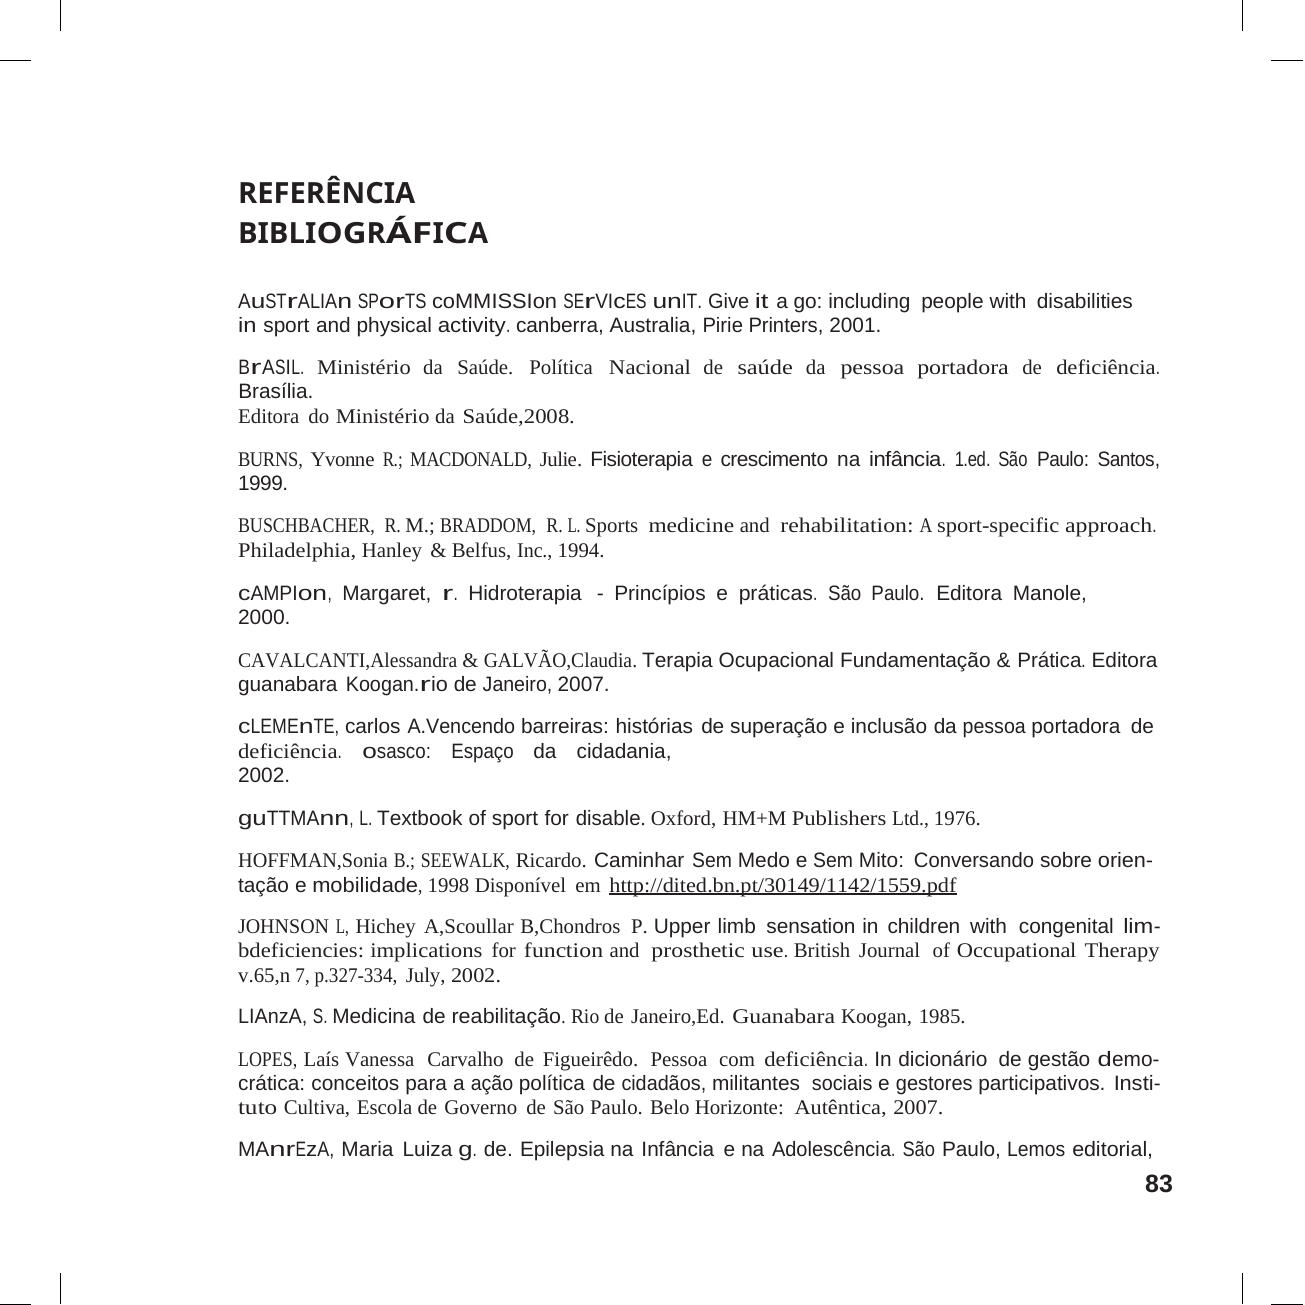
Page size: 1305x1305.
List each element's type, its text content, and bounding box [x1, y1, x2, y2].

text AuSTrALIAn SPorTS coMMISSIon SErVIcES unIT. Give it a go: including people with disabilities in sport and physical activity. canberra, Australia, Pirie Printers, 2001. [238, 289, 1160, 337]
text LIAnzA, S. Medicina de reabilitação. Rio de Janeiro,Ed. Guanabara Koogan, 1985. [238, 1004, 968, 1028]
text HOFFMAN,Sonia B.; SEEWALK, Ricardo. Caminhar Sem Medo e Sem Mito: Conversando sobre orien- tação e mobilidade, 1998 Disponível em http://dited.bn.pt/30149/1142/1559.pdf [238, 848, 1161, 897]
text guTTMAnn, L. Textbook of sport for disable. Oxford, HM+M Publishers Ltd., 1976. [238, 805, 982, 829]
text BrASIL. Ministério da Saúde. Política Nacional de saúde da pessoa portadora de deficiência. Brasília. [238, 354, 1160, 403]
text MAnrEzA, Maria Luiza g. de. Epilepsia na Infância e na Adolescência. São Paulo, Lemos editorial, [238, 1137, 1160, 1161]
text LOPES, Laís Vanessa Carvalho de Figueirêdo. Pessoa com deficiência. In dicionário de gestão demo- crática: conceitos para a ação política de cidadãos, militantes sociais e gestores participativos. Insti- tuto Cultiva, Escola de Governo de São Paulo. Belo Horizonte: Autêntica, 2007. [238, 1047, 1161, 1119]
text CAVALCANTI,Alessandra & GALVÃO,Claudia. Terapia Ocupacional Fundamentação & Prática. Editora guanabara Koogan.rio de Janeiro, 2007. [238, 648, 1161, 696]
text JOHNSON L, Hichey A,Scoullar B,Chondros P. Upper limb sensation in children with congenital lim- bdeficiencies: implications for function and prosthetic use. British Journal of Occupational Therapy v.65,n 7, p.327-334, July, 2002. [238, 914, 1161, 987]
text BUSCHBACHER, R. M.; BRADDOM, R. L. Sports medicine and rehabilitation: A sport-specific approach. [238, 513, 1161, 537]
text cAMPIon, Margaret, r. Hidroterapia - Princípios e práticas. São Paulo. Editora Manole, 2000. [238, 581, 1088, 629]
text deficiência. osasco: Espaço da cidadania, 2002. [238, 739, 671, 787]
text Philadelphia, Hanley & Belfus, Inc., 1994. [238, 538, 610, 562]
text BURNS, Yvonne R.; MACDONALD, Julie. Fisioterapia e crescimento na infância. 1.ed. São Paulo: Santos, 1999. [238, 446, 1160, 494]
text REFERÊNCIA BIBLIOGRÁFICA [238, 173, 546, 252]
text Editora do Ministério da Saúde,2008. [238, 404, 582, 428]
text cLEMEnTE, carlos A.Vencendo barreiras: histórias de superação e inclusão da pessoa portadora de [238, 714, 1161, 738]
